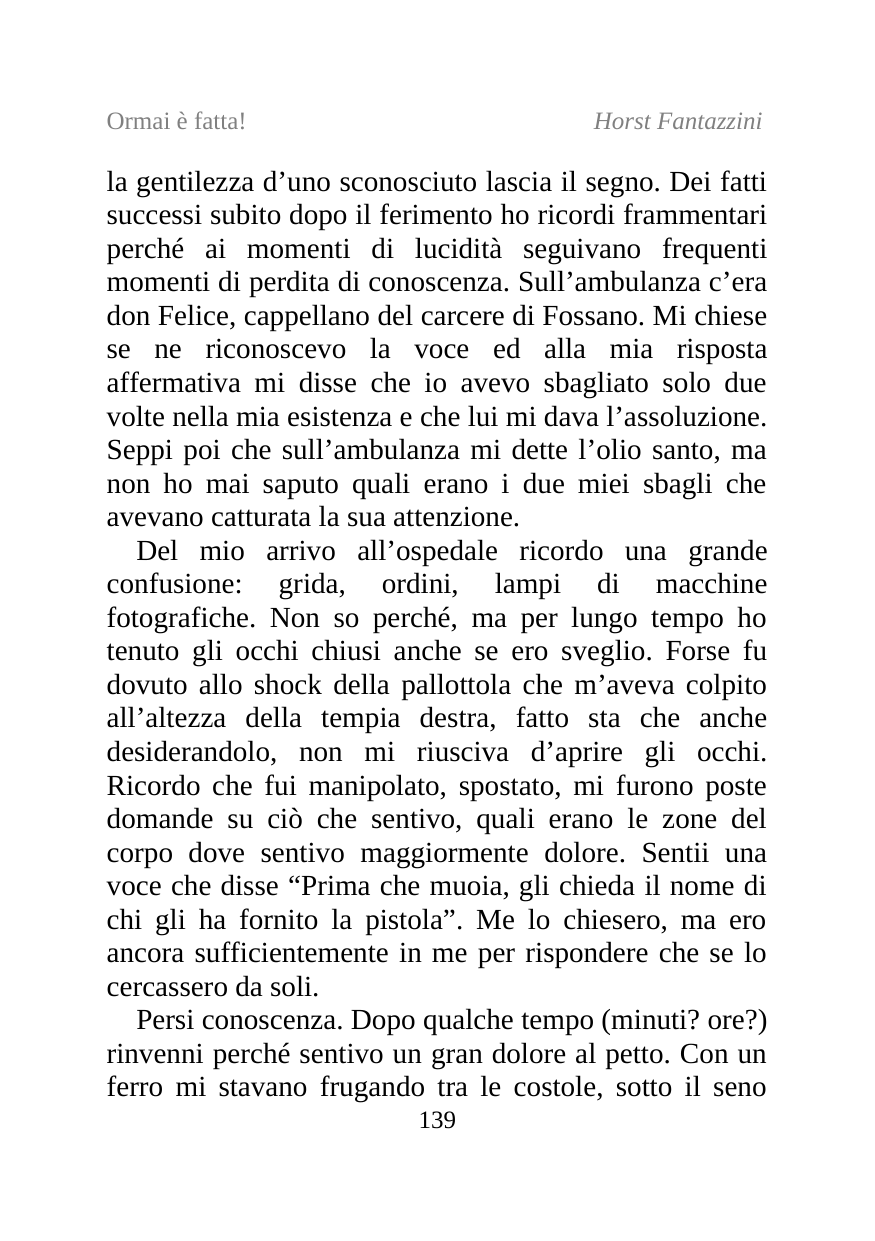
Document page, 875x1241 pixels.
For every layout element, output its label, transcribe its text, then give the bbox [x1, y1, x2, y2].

text Persi conoscenza. Dopo qualche tempo (minuti? ore?) rinvenni perché sentivo un gran dolore al petto. Con un ferro mi stavano frugando tra le costole, sotto il seno [106, 1002, 768, 1103]
text Del mio arrivo all’ospedale ricordo una grande confusione: grida, ordini, lampi di macchine fotografiche. Non so perché, ma per lungo tempo ho tenuto gli occhi chiusi anche se ero sveglio. Forse fu dovuto allo shock della pallottola che m’aveva colpito all’altezza della tempia destra, fatto sta che anche desiderandolo, non mi riusciva d’aprire gli occhi. Ricordo che fui manipolato, spostato, mi furono poste domande su ciò che sentivo, quali erano le zone del corpo dove sentivo maggiormente dolore. Sentii una voce che disse “Prima che muoia, gli chieda il nome di chi gli ha fornito la pistola”. Me lo chiesero, ma ero ancora sufficientemente in me per rispondere che se lo cercassero da soli. [106, 533, 768, 1002]
text la gentilezza d’uno sconosciuto lascia il segno. Dei fatti successi subito dopo il ferimento ho ricordi frammentari perché ai momenti di lucidità seguivano frequenti momenti di perdita di conoscenza. Sull’ambulanza c’era don Felice, cappellano del carcere di Fossano. Mi chiese se ne riconoscevo la voce ed alla mia risposta affermativa mi disse che io avevo sbagliato solo due volte nella mia esistenza e che lui mi dava l’assoluzione. Seppi poi che sull’ambulanza mi dette l’olio santo, ma non ho mai saputo quali erano i due miei sbagli che avevano catturata la sua attenzione. [106, 164, 768, 533]
